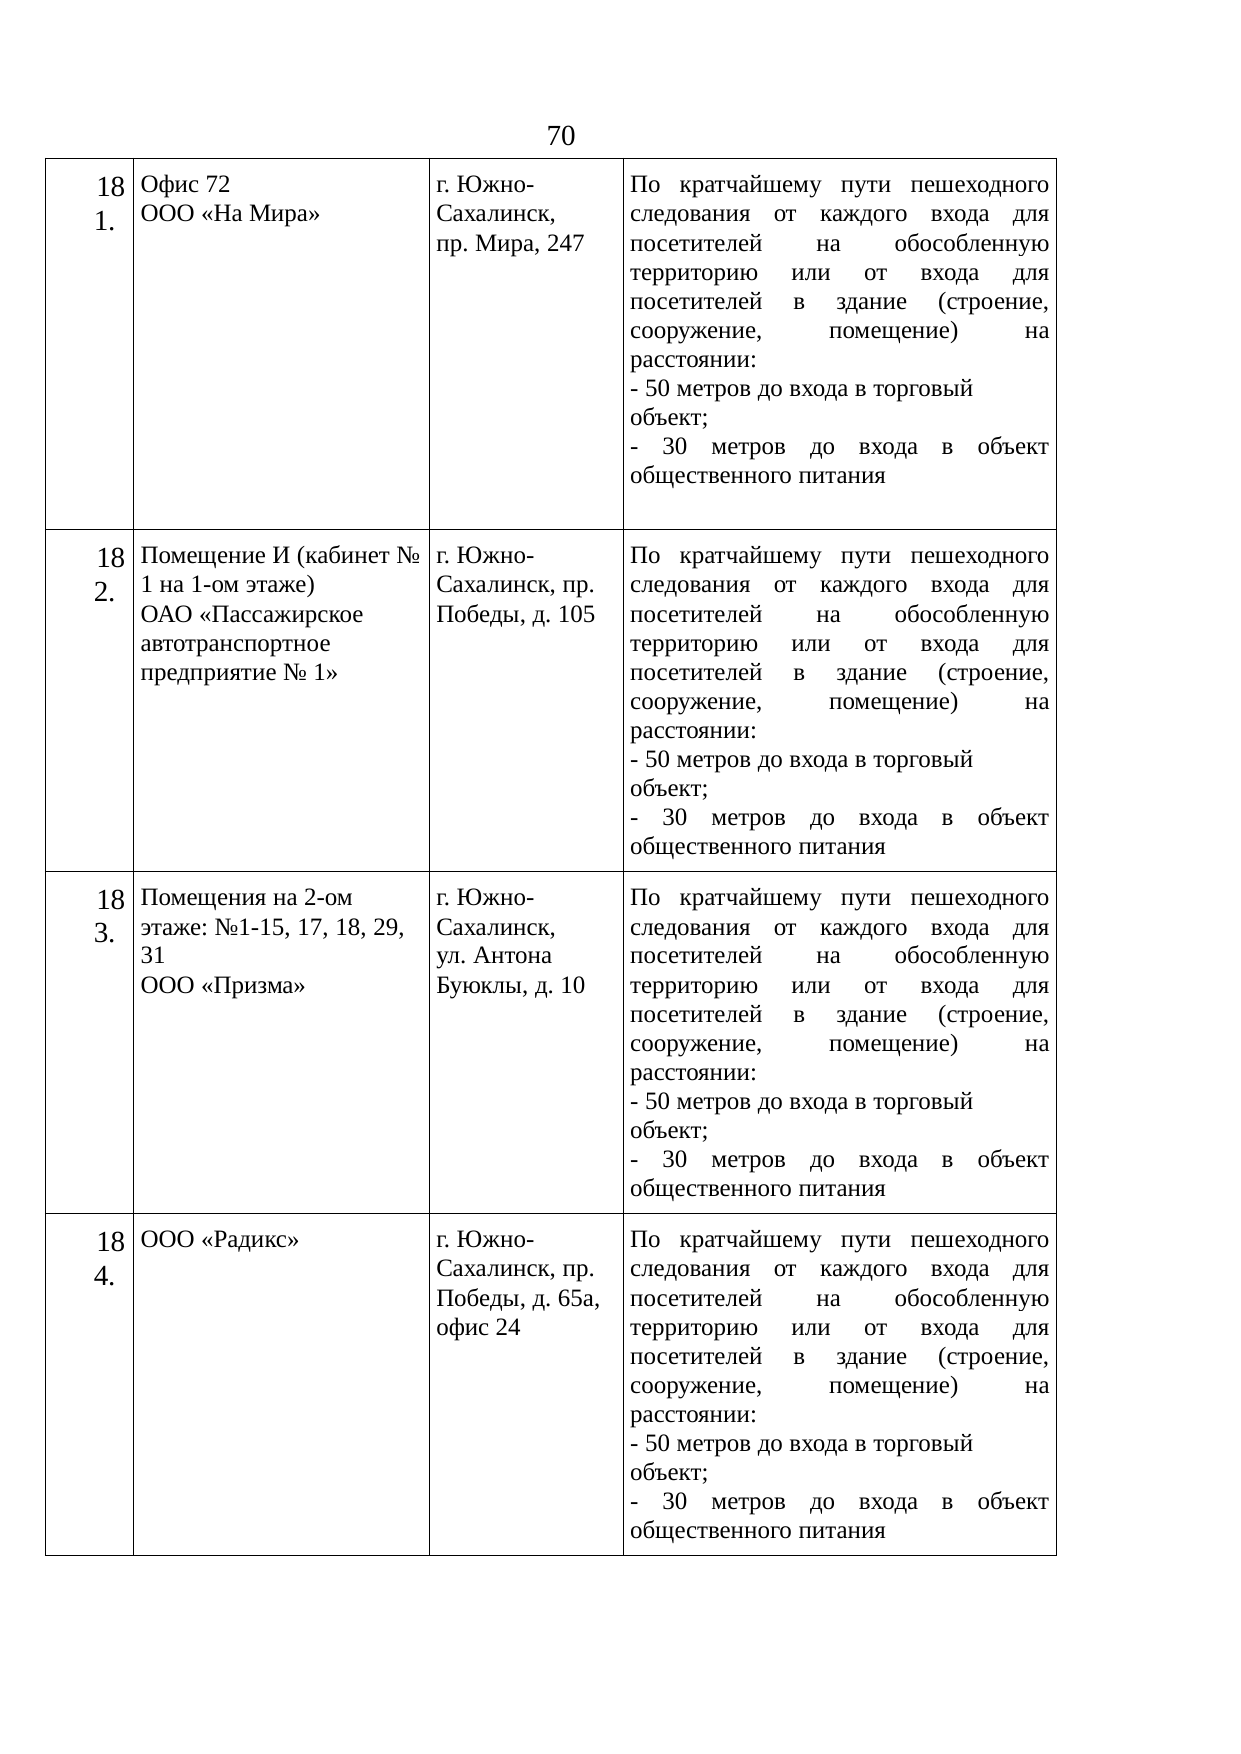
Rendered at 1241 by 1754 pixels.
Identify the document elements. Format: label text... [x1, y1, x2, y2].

table_cell Офис 72 ООО «На Мира» [134, 159, 429, 529]
table_cell г. Южно-Сахалинск, пр. Победы, д. 105 [430, 530, 623, 871]
table_cell По кратчайшему пути пешеходного следования от каждого входа для посетителей на обособленную территорию или от входа для посетителей в здание (строение, сооружение, помещение) на расстоянии: - 50 метров до входа в торговый объект; - 30 метров до входа в объект общественного питания [624, 530, 1056, 871]
table_cell [46, 530, 133, 871]
table_cell ООО «Радикс» [134, 1214, 429, 1554]
table_cell г. Южно-Сахалинск, пр. Мира, 247 [430, 159, 623, 529]
table_cell По кратчайшему пути пешеходного следования от каждого входа для посетителей на обособленную территорию или от входа для посетителей в здание (строение, сооружение, помещение) на расстоянии: - 50 метров до входа в торговый объект; - 30 метров до входа в объект общественного питания [624, 872, 1056, 1213]
table_cell По кратчайшему пути пешеходного следования от каждого входа для посетителей на обособленную территорию или от входа для посетителей в здание (строение, сооружение, помещение) на расстоянии: - 50 метров до входа в торговый объект; - 30 метров до входа в объект общественного питания [624, 159, 1056, 529]
table_cell г. Южно-Сахалинск, пр. Победы, д. 65а, офис 24 [430, 1214, 623, 1554]
table_cell г. Южно-Сахалинск, ул. Антона Буюклы, д. 10 [430, 872, 623, 1213]
table_cell [46, 1214, 133, 1554]
table_cell Помещение И (кабинет № 1 на 1-ом этаже) ОАО «Пассажирское автотранспортное предприятие № 1» [134, 530, 429, 871]
table_cell [46, 159, 133, 529]
table_cell По кратчайшему пути пешеходного следования от каждого входа для посетителей на обособленную территорию или от входа для посетителей в здание (строение, сооружение, помещение) на расстоянии: - 50 метров до входа в торговый объект; - 30 метров до входа в объект общественного питания [624, 1214, 1056, 1554]
table_cell Помещения на 2-ом этаже: №1-15, 17, 18, 29, 31 ООО «Призма» [134, 872, 429, 1213]
table_cell [46, 872, 133, 1213]
